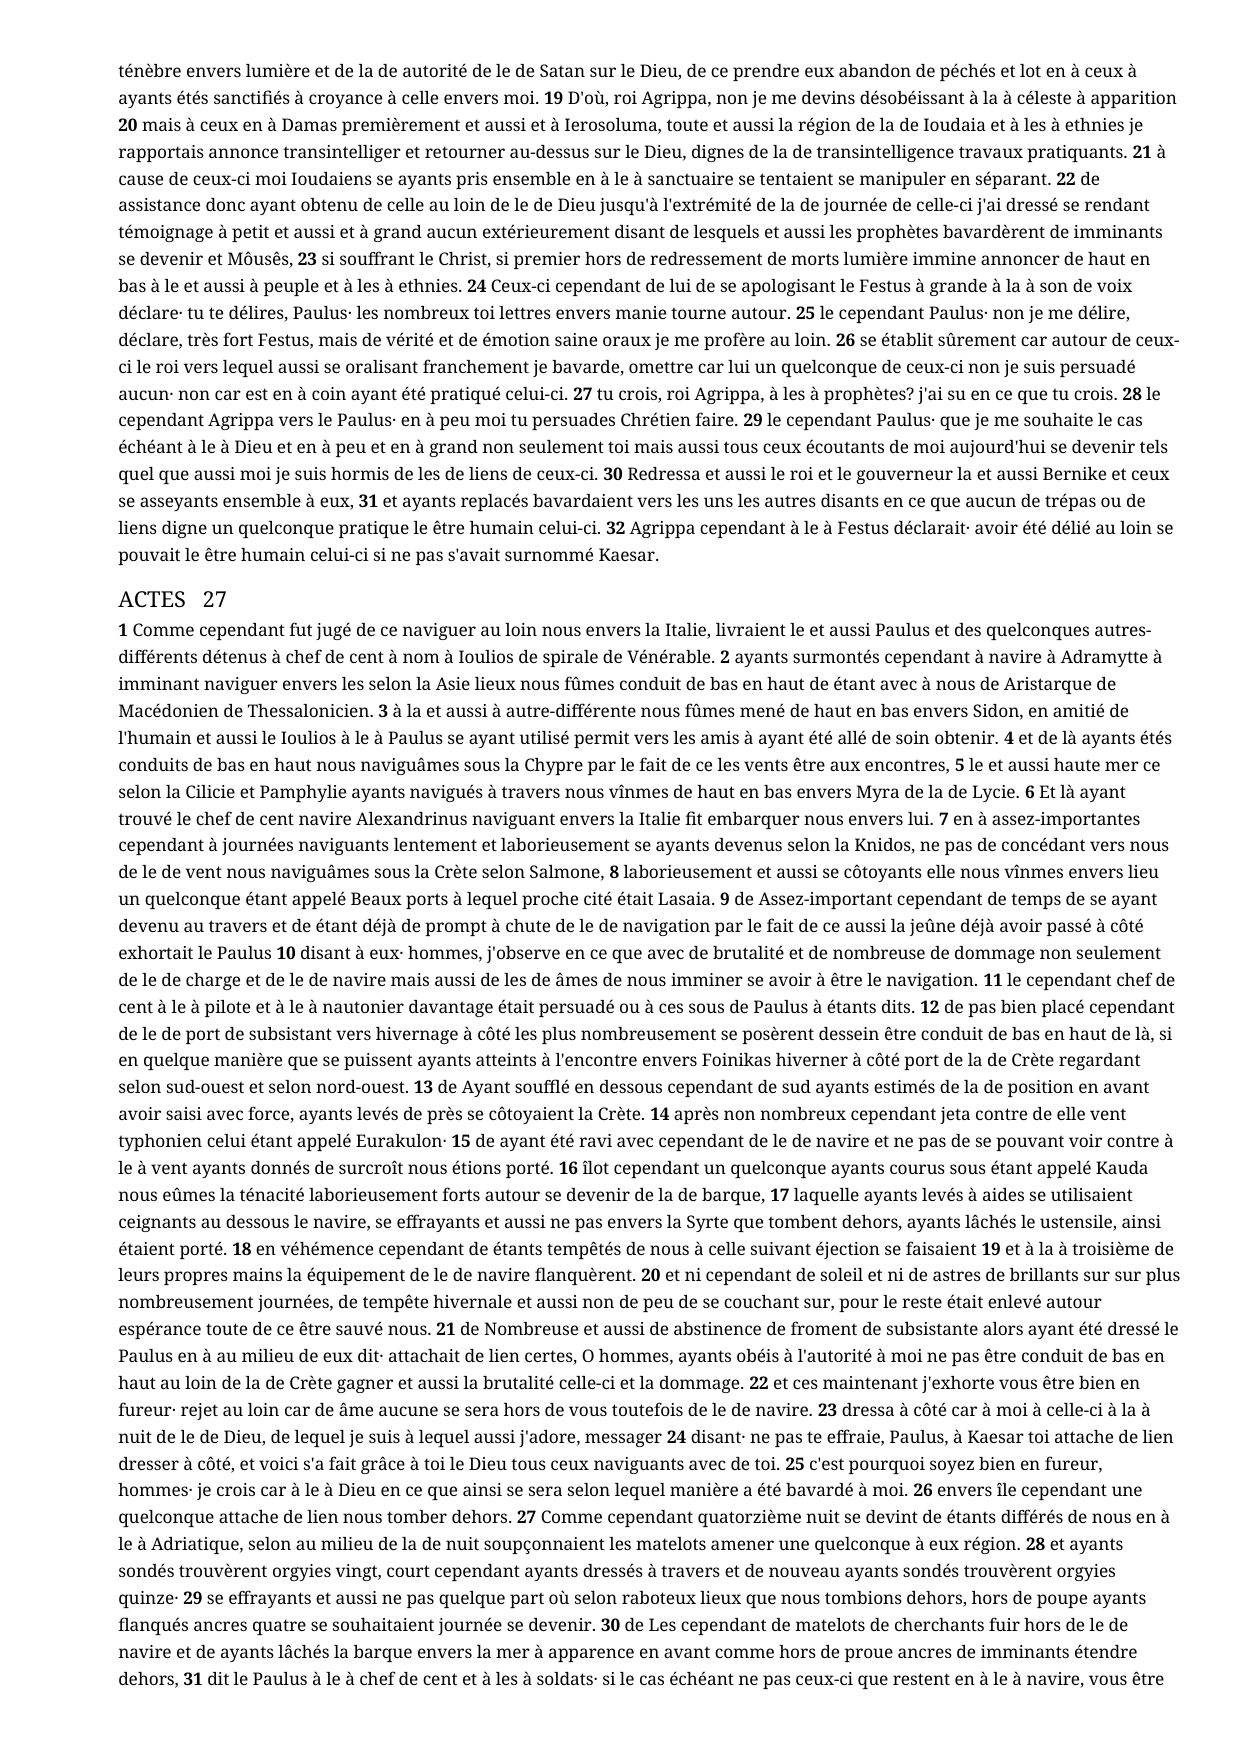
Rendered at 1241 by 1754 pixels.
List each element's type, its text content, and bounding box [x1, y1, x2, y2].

text ACTES 27 [118, 584, 1181, 614]
text ténèbre envers lumière et de la de autorité de le de Satan sur le Dieu, de ce prendre eux abandon de péchés et lot en à ceux à ayants étés sanctifiés à croyance à celle envers moi. 19 D'où, roi Agrippa, non je me devins désobéissant à la à céleste à apparition 20 mais à ceux en à Damas premièrement et aussi et à Ierosoluma, toute et aussi la région de la de Ioudaia et à les à ethnies je rapportais annonce transintelliger et retourner au-dessus sur le Dieu, dignes de la de transintelligence travaux pratiquants. 21 à cause de ceux-ci moi Ioudaiens se ayants pris ensemble en à le à sanctuaire se tentaient se manipuler en séparant. 22 de assistance donc ayant obtenu de celle au loin de le de Dieu jusqu'à l'extrémité de la de journée de celle-ci j'ai dressé se rendant témoignage à petit et aussi et à grand aucun extérieurement disant de lesquels et aussi les prophètes bavardèrent de imminants se devenir et Môusês, 23 si souffrant le Christ, si premier hors de redressement de morts lumière immine annoncer de haut en bas à le et aussi à peuple et à les à ethnies. 24 Ceux-ci cependant de lui de se apologisant le Festus à grande à la à son de voix déclare· tu te délires, Paulus· les nombreux toi lettres envers manie tourne autour. 25 le cependant Paulus· non je me délire, déclare, très fort Festus, mais de vérité et de émotion saine oraux je me profère au loin. 26 se établit sûrement car autour de ceux-ci le roi vers lequel aussi se oralisant franchement je bavarde, omettre car lui un quelconque de ceux-ci non je suis persuadé aucun· non car est en à coin ayant été pratiqué celui-ci. 27 tu crois, roi Agrippa, à les à prophètes? j'ai su en ce que tu crois. 28 le cependant Agrippa vers le Paulus· en à peu moi tu persuades Chrétien faire. 29 le cependant Paulus· que je me souhaite le cas échéant à le à Dieu et en à peu et en à grand non seulement toi mais aussi tous ceux écoutants de moi aujourd'hui se devenir tels quel que aussi moi je suis hormis de les de liens de ceux-ci. 30 Redressa et aussi le roi et le gouverneur la et aussi Bernike et ceux se asseyants ensemble à eux, 31 et ayants replacés bavardaient vers les uns les autres disants en ce que aucun de trépas ou de liens digne un quelconque pratique le être humain celui-ci. 32 Agrippa cependant à le à Festus déclarait· avoir été délié au loin se pouvait le être humain celui-ci si ne pas s'avait surnommé Kaesar. [118, 59, 1181, 566]
text 1 Comme cependant fut jugé de ce naviguer au loin nous envers la Italie, livraient le et aussi Paulus et des quelconques autres-différents détenus à chef de cent à nom à Ioulios de spirale de Vénérable. 2 ayants surmontés cependant à navire à Adramytte à imminant naviguer envers les selon la Asie lieux nous fûmes conduit de bas en haut de étant avec à nous de Aristarque de Macédonien de Thessalonicien. 3 à la et aussi à autre-différente nous fûmes mené de haut en bas envers Sidon, en amitié de l'humain et aussi le Ioulios à le à Paulus se ayant utilisé permit vers les amis à ayant été allé de soin obtenir. 4 et de là ayants étés conduits de bas en haut nous naviguâmes sous la Chypre par le fait de ce les vents être aux encontres, 5 le et aussi haute mer ce selon la Cilicie et Pamphylie ayants navigués à travers nous vînmes de haut en bas envers Myra de la de Lycie. 6 Et là ayant trouvé le chef de cent navire Alexandrinus naviguant envers la Italie fit embarquer nous envers lui. 7 en à assez-importantes cependant à journées naviguants lentement et laborieusement se ayants devenus selon la Knidos, ne pas de concédant vers nous de le de vent nous naviguâmes sous la Crète selon Salmone, 8 laborieusement et aussi se côtoyants elle nous vînmes envers lieu un quelconque étant appelé Beaux ports à lequel proche cité était Lasaia. 9 de Assez-important cependant de temps de se ayant devenu au travers et de étant déjà de prompt à chute de le de navigation par le fait de ce aussi la jeûne déjà avoir passé à côté exhortait le Paulus 10 disant à eux· hommes, j'observe en ce que avec de brutalité et de nombreuse de dommage non seulement de le de charge et de le de navire mais aussi de les de âmes de nous imminer se avoir à être le navigation. 11 le cependant chef de cent à le à pilote et à le à nautonier davantage était persuadé ou à ces sous de Paulus à étants dits. 12 de pas bien placé cependant de le de port de subsistant vers hivernage à côté les plus nombreusement se posèrent dessein être conduit de bas en haut de là, si en quelque manière que se puissent ayants atteints à l'encontre envers Foinikas hiverner à côté port de la de Crète regardant selon sud-ouest et selon nord-ouest. 13 de Ayant soufflé en dessous cependant de sud ayants estimés de la de position en avant avoir saisi avec force, ayants levés de près se côtoyaient la Crète. 14 après non nombreux cependant jeta contre de elle vent typhonien celui étant appelé Eurakulon· 15 de ayant été ravi avec cependant de le de navire et ne pas de se pouvant voir contre à le à vent ayants donnés de surcroît nous étions porté. 16 îlot cependant un quelconque ayants courus sous étant appelé Κauda nous eûmes la ténacité laborieusement forts autour se devenir de la de barque, 17 laquelle ayants levés à aides se utilisaient ceignants au dessous le navire, se effrayants et aussi ne pas envers la Syrte que tombent dehors, ayants lâchés le ustensile, ainsi étaient porté. 18 en véhémence cependant de étants tempêtés de nous à celle suivant éjection se faisaient 19 et à la à troisième de leurs propres mains la équipement de le de navire flanquèrent. 20 et ni cependant de soleil et ni de astres de brillants sur sur plus nombreusement journées, de tempête hivernale et aussi non de peu de se couchant sur, pour le reste était enlevé autour espérance toute de ce être sauvé nous. 21 de Nombreuse et aussi de abstinence de froment de subsistante alors ayant été dressé le Paulus en à au milieu de eux dit· attachait de lien certes, O hommes, ayants obéis à l'autorité à moi ne pas être conduit de bas en haut au loin de la de Crète gagner et aussi la brutalité celle-ci et la dommage. 22 et ces maintenant j'exhorte vous être bien en fureur· rejet au loin car de âme aucune se sera hors de vous toutefois de le de navire. 23 dressa à côté car à moi à celle-ci à la à nuit de le de Dieu, de lequel je suis à lequel aussi j'adore, messager 24 disant· ne pas te effraie, Paulus, à Kaesar toi attache de lien dresser à côté, et voici s'a fait grâce à toi le Dieu tous ceux naviguants avec de toi. 25 c'est pourquoi soyez bien en fureur, hommes· je crois car à le à Dieu en ce que ainsi se sera selon lequel manière a été bavardé à moi. 26 envers île cependant une quelconque attache de lien nous tomber dehors. 27 Comme cependant quatorzième nuit se devint de étants différés de nous en à le à Adriatique, selon au milieu de la de nuit soupçonnaient les matelots amener une quelconque à eux région. 28 et ayants sondés trouvèrent orgyies vingt, court cependant ayants dressés à travers et de nouveau ayants sondés trouvèrent orgyies quinze· 29 se effrayants et aussi ne pas quelque part où selon raboteux lieux que nous tombions dehors, hors de poupe ayants flanqués ancres quatre se souhaitaient journée se devenir. 30 de Les cependant de matelots de cherchants fuir hors de le de navire et de ayants lâchés la barque envers la mer à apparence en avant comme hors de proue ancres de imminants étendre dehors, 31 dit le Paulus à le à chef de cent et à les à soldats· si le cas échéant ne pas ceux-ci que restent en à le à navire, vous être [118, 618, 1181, 1690]
